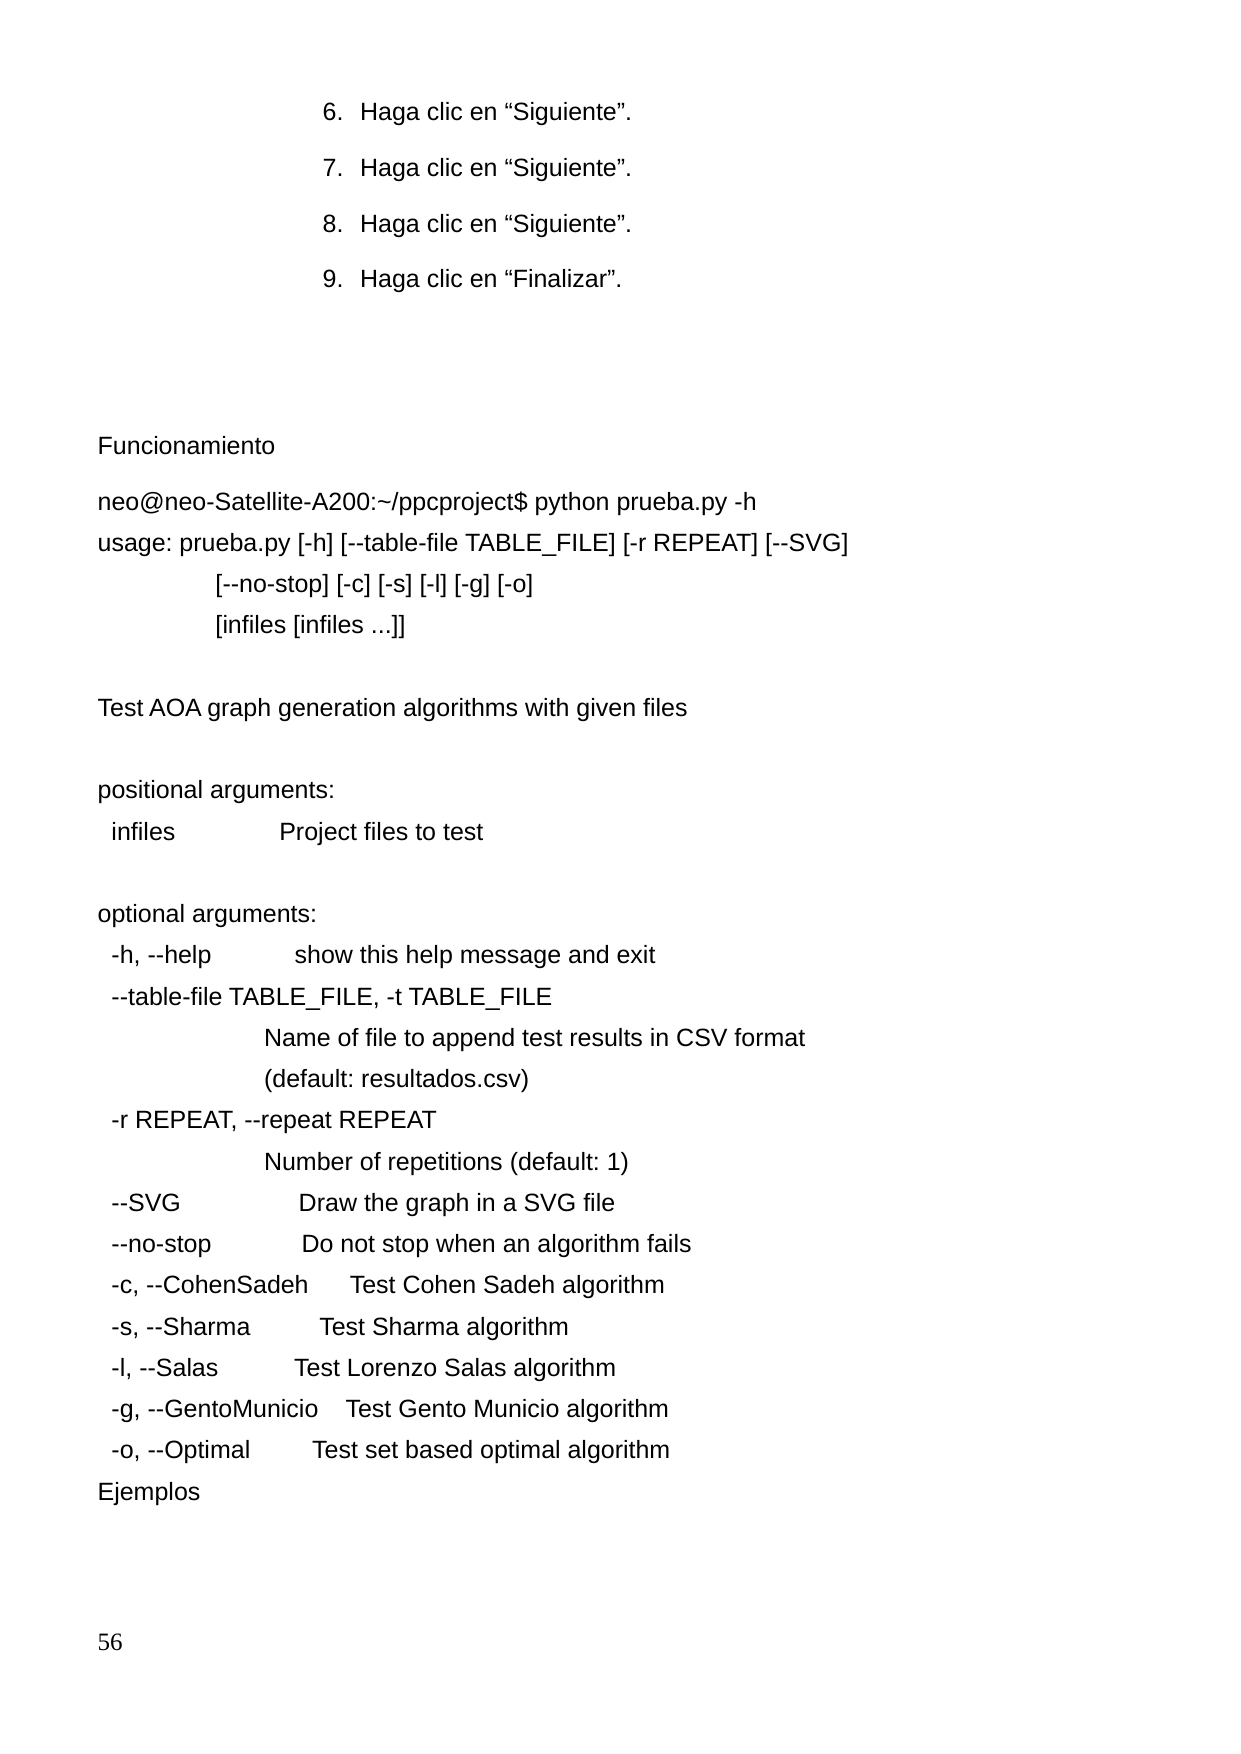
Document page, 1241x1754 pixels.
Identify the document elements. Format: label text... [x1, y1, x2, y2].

text -o, --Optimal Test set based optimal algorithm [97, 1436, 1113, 1464]
list Haga clic en “Siguiente”. [322, 209, 1113, 237]
list Haga clic en “Finalizar”. [322, 264, 1113, 293]
text (default: resultados.csv) [97, 1064, 1113, 1093]
text -c, --CohenSadeh Test Cohen Sadeh algorithm [97, 1271, 1113, 1299]
text Funcionamiento [97, 431, 1113, 460]
text -l, --Salas Test Lorenzo Salas algorithm [97, 1353, 1113, 1382]
text -h, --help show this help message and exit [97, 941, 1113, 969]
text Test AOA graph generation algorithms with given files [97, 693, 1113, 722]
list Haga clic en “Siguiente”. [322, 97, 1113, 126]
text infiles Project files to test [97, 817, 1113, 846]
text neo@neo-Satellite-A200:~/ppcproject$ python prueba.py -h [97, 487, 1113, 516]
text positional arguments: [97, 776, 1113, 804]
text [--no-stop] [-c] [-s] [-l] [-g] [-o] [97, 569, 1113, 598]
text -g, --GentoMunicio Test Gento Municio algorithm [97, 1394, 1113, 1423]
text Ejemplos [97, 1477, 1113, 1506]
text -r REPEAT, --repeat REPEAT [97, 1106, 1113, 1134]
text usage: prueba.py [-h] [--table-file TABLE_FILE] [-r REPEAT] [--SVG] [97, 528, 1113, 557]
text --table-file TABLE_FILE, -t TABLE_FILE [97, 982, 1113, 1011]
text --SVG Draw the graph in a SVG file [97, 1188, 1113, 1217]
text --no-stop Do not stop when an algorithm fails [97, 1229, 1113, 1258]
text Number of repetitions (default: 1) [97, 1147, 1113, 1176]
text optional arguments: [97, 899, 1113, 928]
list Haga clic en “Siguiente”. [322, 153, 1113, 182]
text -s, --Sharma Test Sharma algorithm [97, 1312, 1113, 1341]
text [infiles [infiles ...]] [97, 611, 1113, 639]
text Name of file to append test results in CSV format [97, 1023, 1113, 1052]
